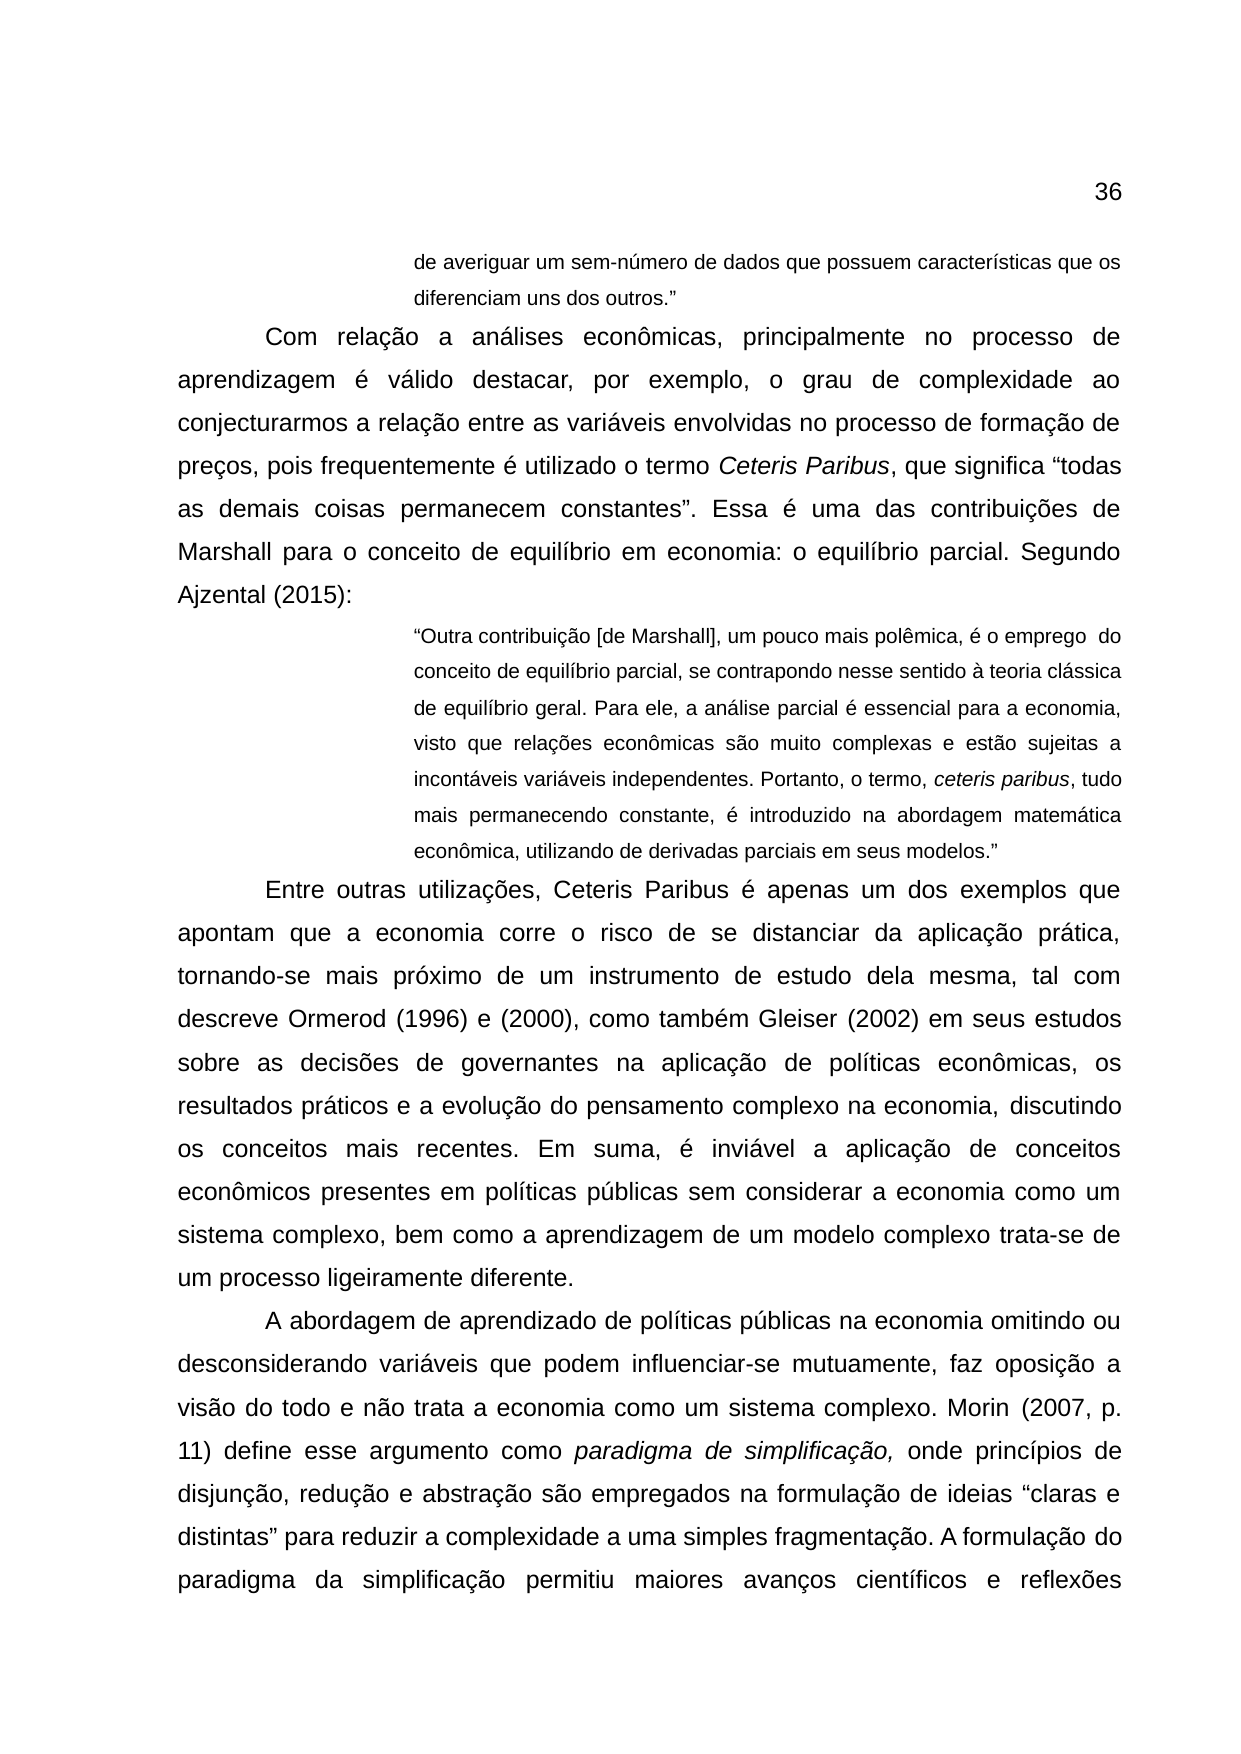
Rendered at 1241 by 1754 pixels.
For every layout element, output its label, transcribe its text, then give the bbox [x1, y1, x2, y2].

text Com relação a análises econômicas, principalmente no processo de aprendizagem é válido destacar, por exemplo, o grau de complexidade ao conjecturarmos a relação entre as variáveis envolvidas no processo de formação de preços, pois frequentemente é utilizado o termo Ceteris Paribus, que significa “todas as demais coisas permanecem constantes”. Essa é uma das contribuições de Marshall para o conceito de equilíbrio em economia: o equilíbrio parcial. Segundo Ajzental (2015): [177, 322, 1122, 609]
text A abordagem de aprendizado de políticas públicas na economia omitindo ou desconsiderando variáveis que podem influenciar-se mutuamente, faz oposição a visão do todo e não trata a economia como um sistema complexo. Morin (2007, p. 11) define esse argumento como paradigma de simplificação, onde princípios de disjunção, redução e abstração são empregados na formulação de ideias “claras e distintas” para reduzir a complexidade a uma simples fragmentação. A formulação do paradigma da simplificação permitiu maiores avanços científicos e reflexões [177, 1306, 1122, 1594]
text Entre outras utilizações, Ceteris Paribus é apenas um dos exemplos que apontam que a economia corre o risco de se distanciar da aplicação prática, tornando-se mais próximo de um instrumento de estudo dela mesma, tal com descreve Ormerod (1996) e (2000), como também Gleiser (2002) em seus estudos sobre as decisões de governantes na aplicação de políticas econômicas, os resultados práticos e a evolução do pensamento complexo na economia, discutindo os conceitos mais recentes. Em suma, é inviável a aplicação de conceitos econômicos presentes em políticas públicas sem considerar a economia como um sistema complexo, bem como a aprendizagem de um modelo complexo trata-se de um processo ligeiramente diferente. [177, 875, 1122, 1292]
text “Outra contribuição [de Marshall], um pouco mais polêmica, é o emprego do conceito de equilíbrio parcial, se contrapondo nesse sentido à teoria clássica de equilíbrio geral. Para ele, a análise parcial é essencial para a economia, visto que relações econômicas são muito complexas e estão sujeitas a incontáveis variáveis independentes. Portanto, o termo, ceteris paribus, tudo mais permanecendo constante, é introduzido na abordagem matemática econômica, utilizando de derivadas parciais em seus modelos.” [413, 623, 1122, 863]
text de averiguar um sem-número de dados que possuem características que os diferenciam uns dos outros.” [413, 250, 1122, 309]
